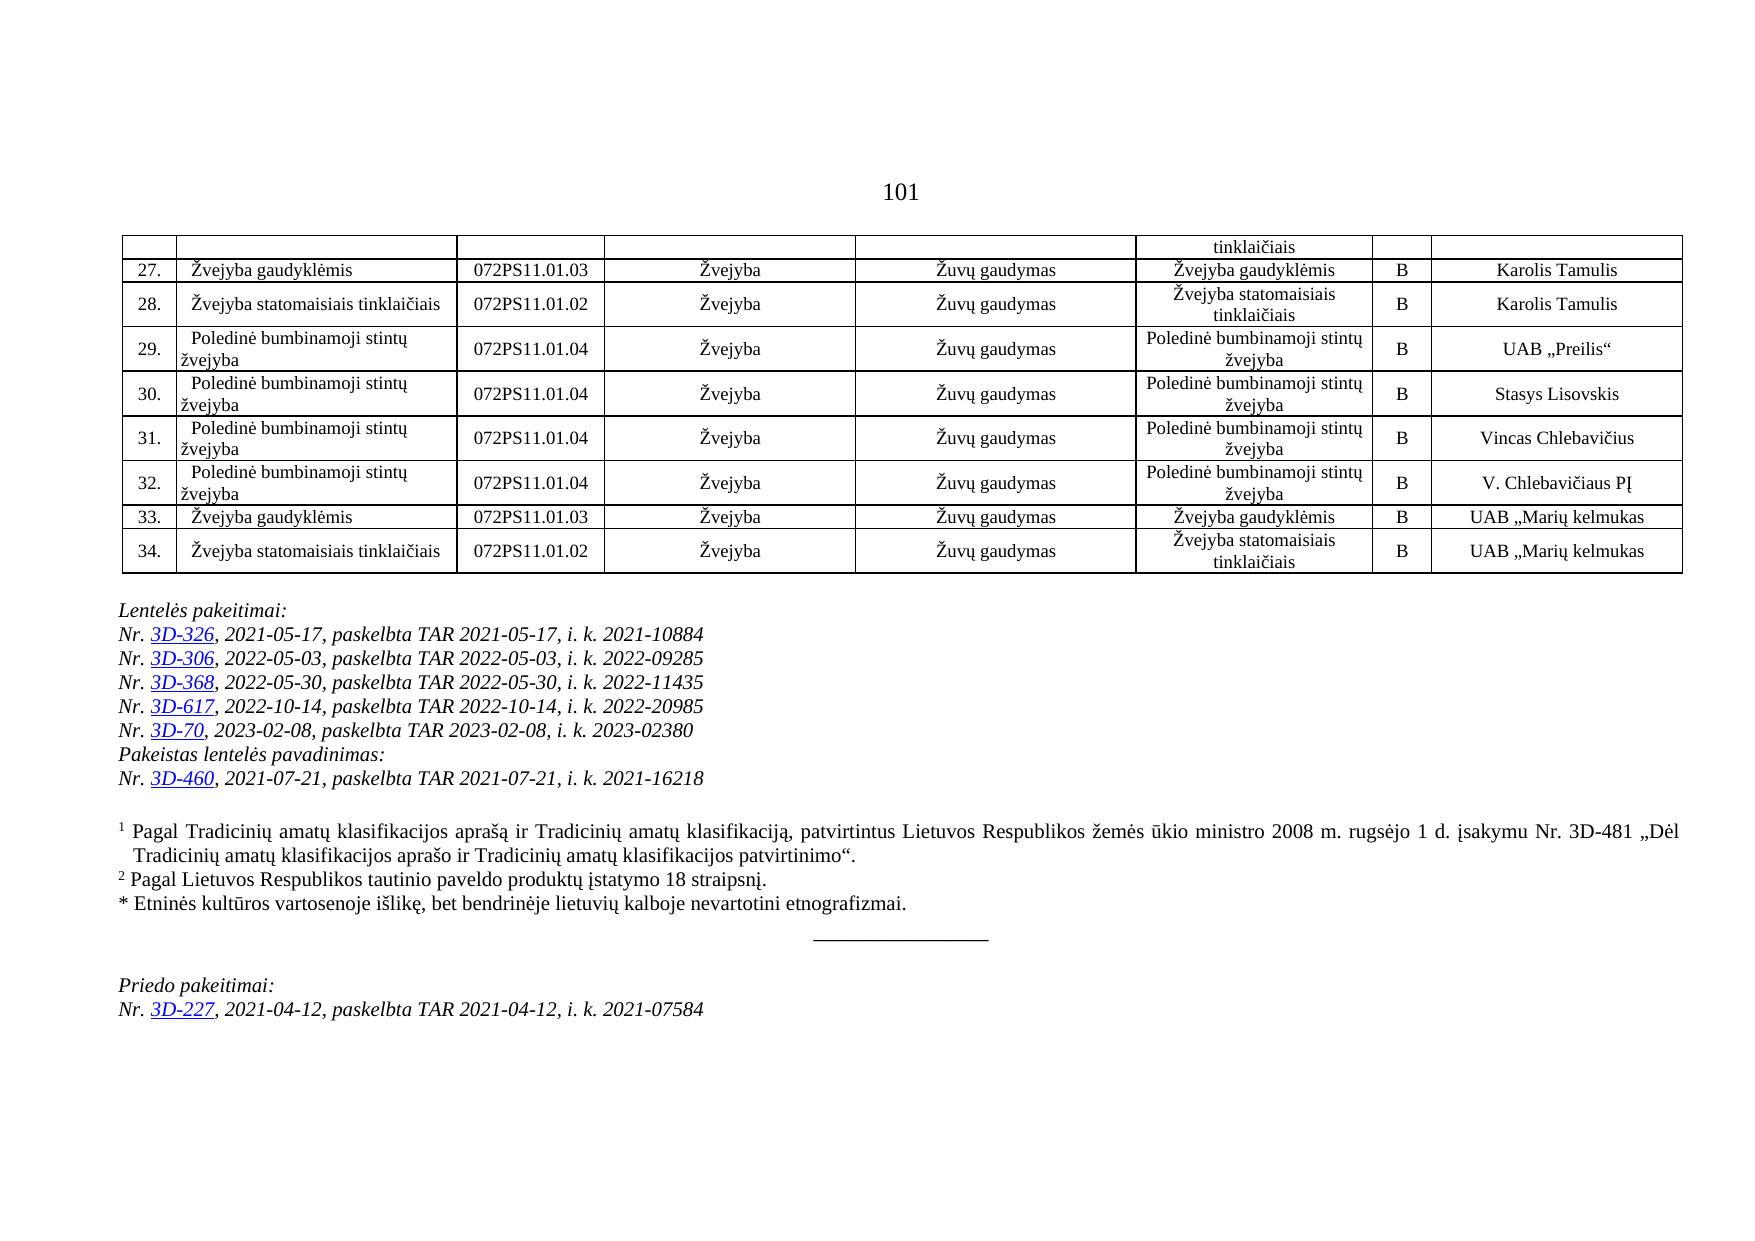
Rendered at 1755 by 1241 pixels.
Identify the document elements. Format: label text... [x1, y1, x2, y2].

text Nr. 3D-617, 2022-10-14, paskelbta TAR 2022-10-14, i. k. 2022-20985 [118, 694, 1683, 718]
table_cell Žvejyba [605, 529, 855, 572]
table_cell Žvejyba [605, 506, 855, 527]
table_cell Poledinė bumbinamoji stintų žvejyba [177, 372, 456, 415]
table_cell Poledinė bumbinamoji stintų žvejyba [1137, 372, 1372, 415]
text Lentelės pakeitimai: [118, 598, 1683, 622]
table_cell Žvejyba gaudyklėmis [177, 506, 456, 527]
table_cell B [1373, 327, 1431, 370]
table_cell B [1373, 283, 1431, 326]
table_cell Žuvų gaudymas [856, 529, 1135, 572]
table_cell [123, 236, 176, 258]
text 2 Pagal Lietuvos Respublikоs tautinio paveldo produktų įstatymo 18 straipsnį. [118, 867, 1683, 891]
table_cell 072PS11.01.03 [458, 260, 604, 281]
table_cell 33. [123, 506, 176, 527]
text Nr. 3D-368, 2022-05-30, paskelbta TAR 2022-05-30, i. k. 2022-11435 [118, 670, 1683, 694]
table_cell Karolis Tamulis [1432, 260, 1682, 281]
table_cell Žvejyba [605, 417, 855, 460]
table_cell Žvejyba gaudyklėmis [1137, 506, 1372, 527]
table_cell [177, 236, 456, 258]
text Nr. 3D-70, 2023-02-08, paskelbta TAR 2023-02-08, i. k. 2023-02380 [118, 718, 1683, 742]
table_cell [856, 236, 1135, 258]
table_cell 072PS11.01.04 [458, 327, 604, 370]
table_cell Poledinė bumbinamoji stintų žvejyba [177, 461, 456, 504]
text ______________ [118, 915, 1683, 944]
table_cell Žvejyba gaudyklėmis [177, 260, 456, 281]
text Priedo pakeitimai: [118, 973, 1683, 997]
table_cell B [1373, 529, 1431, 572]
table_cell Žvejyba statomaisiais tinklaičiais [177, 283, 456, 326]
table_cell Poledinė bumbinamoji stintų žvejyba [177, 327, 456, 370]
table_cell 31. [123, 417, 176, 460]
table_cell B [1373, 260, 1431, 281]
table_cell 28. [123, 283, 176, 326]
table_cell [458, 236, 604, 258]
table_cell 072PS11.01.02 [458, 529, 604, 572]
table_cell 32. [123, 461, 176, 504]
table_cell 072PS11.01.04 [458, 461, 604, 504]
text * Etninės kultūros vartosenoje išlikę, bet bendrinėje lietuvių kalboje nevartotini etnografizmai. [118, 891, 1683, 915]
table_cell 34. [123, 529, 176, 572]
table_cell Poledinė bumbinamoji stintų žvejyba [1137, 417, 1372, 460]
text Nr. 3D-306, 2022-05-03, paskelbta TAR 2022-05-03, i. k. 2022-09285 [118, 646, 1683, 670]
table_cell Žvejyba [605, 283, 855, 326]
text Nr. 3D-326, 2021-05-17, paskelbta TAR 2021-05-17, i. k. 2021-10884 [118, 622, 1683, 646]
table_cell 072PS11.01.02 [458, 283, 604, 326]
table_cell UAB „Preilis“ [1432, 327, 1682, 370]
table_cell B [1373, 372, 1431, 415]
table_cell Žuvų gaudymas [856, 260, 1135, 281]
table_cell Poledinė bumbinamoji stintų žvejyba [1137, 327, 1372, 370]
table_cell Žvejyba gaudyklėmis [1137, 260, 1372, 281]
table_cell 072PS11.01.03 [458, 506, 604, 527]
table_cell Žuvų gaudymas [856, 327, 1135, 370]
table_cell Stasys Lisovskis [1432, 372, 1682, 415]
text 1 Pagal Tradicinių amatų klasifikacijos aprašą ir Tradicinių amatų klasifikaciją, patvirtintus Lietuvos Respublikоs žemės ūkio ministro 2008 m. rugsėjo 1 d. įsakymu Nr. 3D-481 „Dėl Tradicinių amatų klasifikacijos aprašo ir Tradicinių amatų klasifikacijos patvirtinimo“. [118, 819, 1683, 867]
table_cell Žvejyba [605, 327, 855, 370]
table_cell Karolis Tamulis [1432, 283, 1682, 326]
table_cell Žuvų gaudymas [856, 372, 1135, 415]
table_cell V. Chlebavičiaus PĮ [1432, 461, 1682, 504]
table_cell [1373, 236, 1431, 258]
table_cell B [1373, 506, 1431, 527]
table_cell [605, 236, 855, 258]
table_cell UAB „Marių kelmukas [1432, 506, 1682, 527]
table_cell Žuvų gaudymas [856, 506, 1135, 527]
table_cell Žvejyba [605, 461, 855, 504]
table_cell tinklaičiais [1137, 236, 1372, 258]
table_cell Žvejyba [605, 372, 855, 415]
table_cell Žvejyba statomaisiais tinklaičiais [1137, 529, 1372, 572]
table_cell B [1373, 417, 1431, 460]
table_cell B [1373, 461, 1431, 504]
table_cell Žuvų gaudymas [856, 417, 1135, 460]
table_cell Žvejyba [605, 260, 855, 281]
text Nr. 3D-460, 2021-07-21, paskelbta TAR 2021-07-21, i. k. 2021-16218 [118, 766, 1683, 790]
text Pakeistas lentelės pavadinimas: [118, 742, 1683, 766]
table_cell 30. [123, 372, 176, 415]
table_cell Vincas Chlebavičius [1432, 417, 1682, 460]
table_cell 27. [123, 260, 176, 281]
table_cell Poledinė bumbinamoji stintų žvejyba [177, 417, 456, 460]
table_cell 072PS11.01.04 [458, 372, 604, 415]
table_cell UAB „Marių kelmukas [1432, 529, 1682, 572]
table_cell 072PS11.01.04 [458, 417, 604, 460]
table_cell Žuvų gaudymas [856, 461, 1135, 504]
table_cell [1432, 236, 1682, 258]
table_cell Žvejyba statomaisiais tinklaičiais [1137, 283, 1372, 326]
table_cell Žvejyba statomaisiais tinklaičiais [177, 529, 456, 572]
table_cell Poledinė bumbinamoji stintų žvejyba [1137, 461, 1372, 504]
table_cell 29. [123, 327, 176, 370]
table_cell Žuvų gaudymas [856, 283, 1135, 326]
text Nr. 3D-227, 2021-04-12, paskelbta TAR 2021-04-12, i. k. 2021-07584 [118, 997, 1683, 1021]
